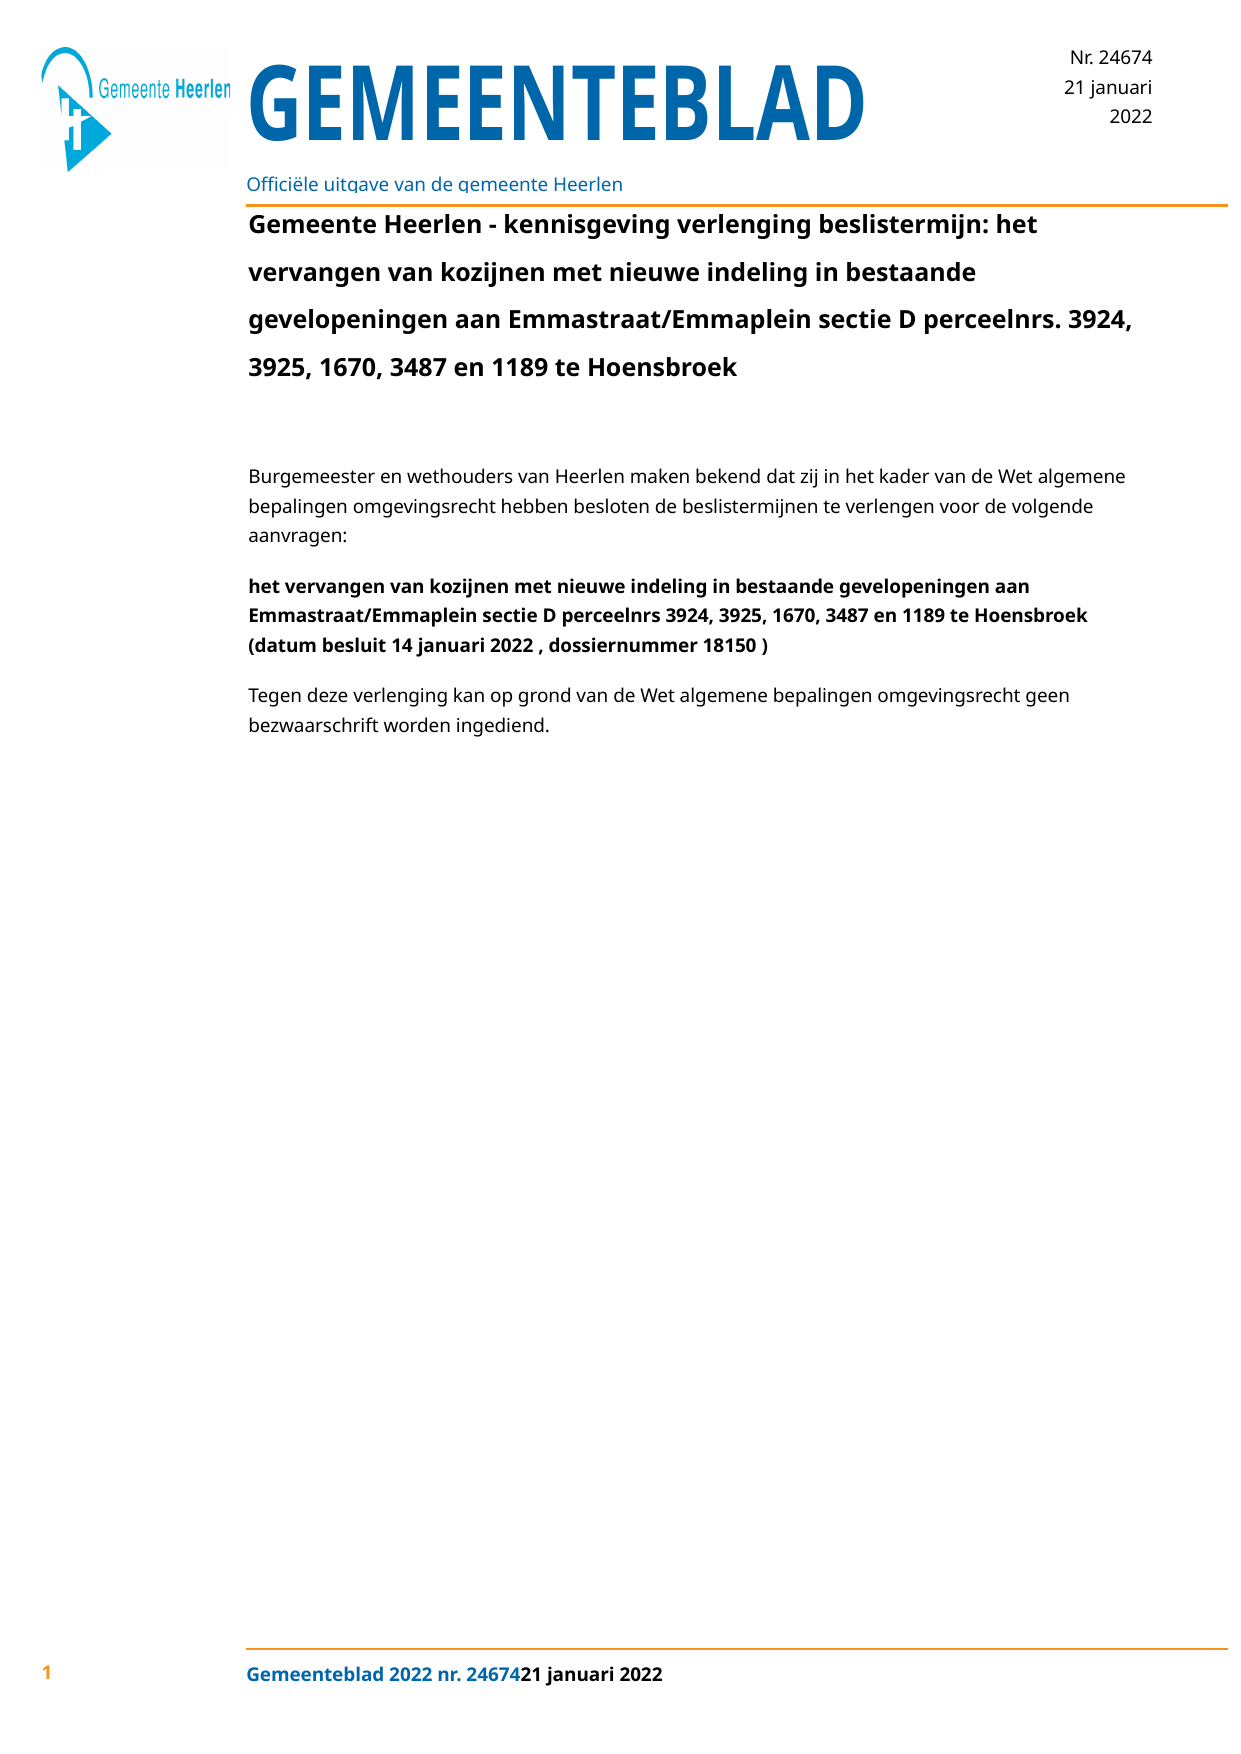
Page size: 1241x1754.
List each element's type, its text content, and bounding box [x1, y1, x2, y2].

text het vervangen van kozijnen met nieuwe indeling in bestaande gevelopeningen aan Emmastraat/Emmaplein sectie D perceelnrs 3924, 3925, 1670, 3487 en 1189 te Hoensbroek (datum besluit 14 januari 2022 , dossiernummer 18150 ) [248, 573, 1152, 658]
text Tegen deze verlenging kan op grond van de Wet algemene bepalingen omgevingsrecht geen bezwaarschrift worden ingediend. [248, 683, 1152, 738]
text Gemeente Heerlen - kennisgeving verlenging beslistermijn: het vervangen van kozijnen met nieuwe indeling in bestaande gevelopeningen aan Emmastraat/Emmaplein sectie D perceelnrs. 3924, 3925, 1670, 3487 en 1189 te Hoensbroek [248, 207, 1152, 384]
text Burgemeester en wethouders van Heerlen maken bekend dat zij in het kader van de Wet algemene bepalingen omgevingsrecht hebben besloten de beslistermijnen te verlengen voor de volgende aanvragen: [248, 463, 1152, 548]
picture [41, 47, 231, 172]
picture [41, 47, 59, 70]
